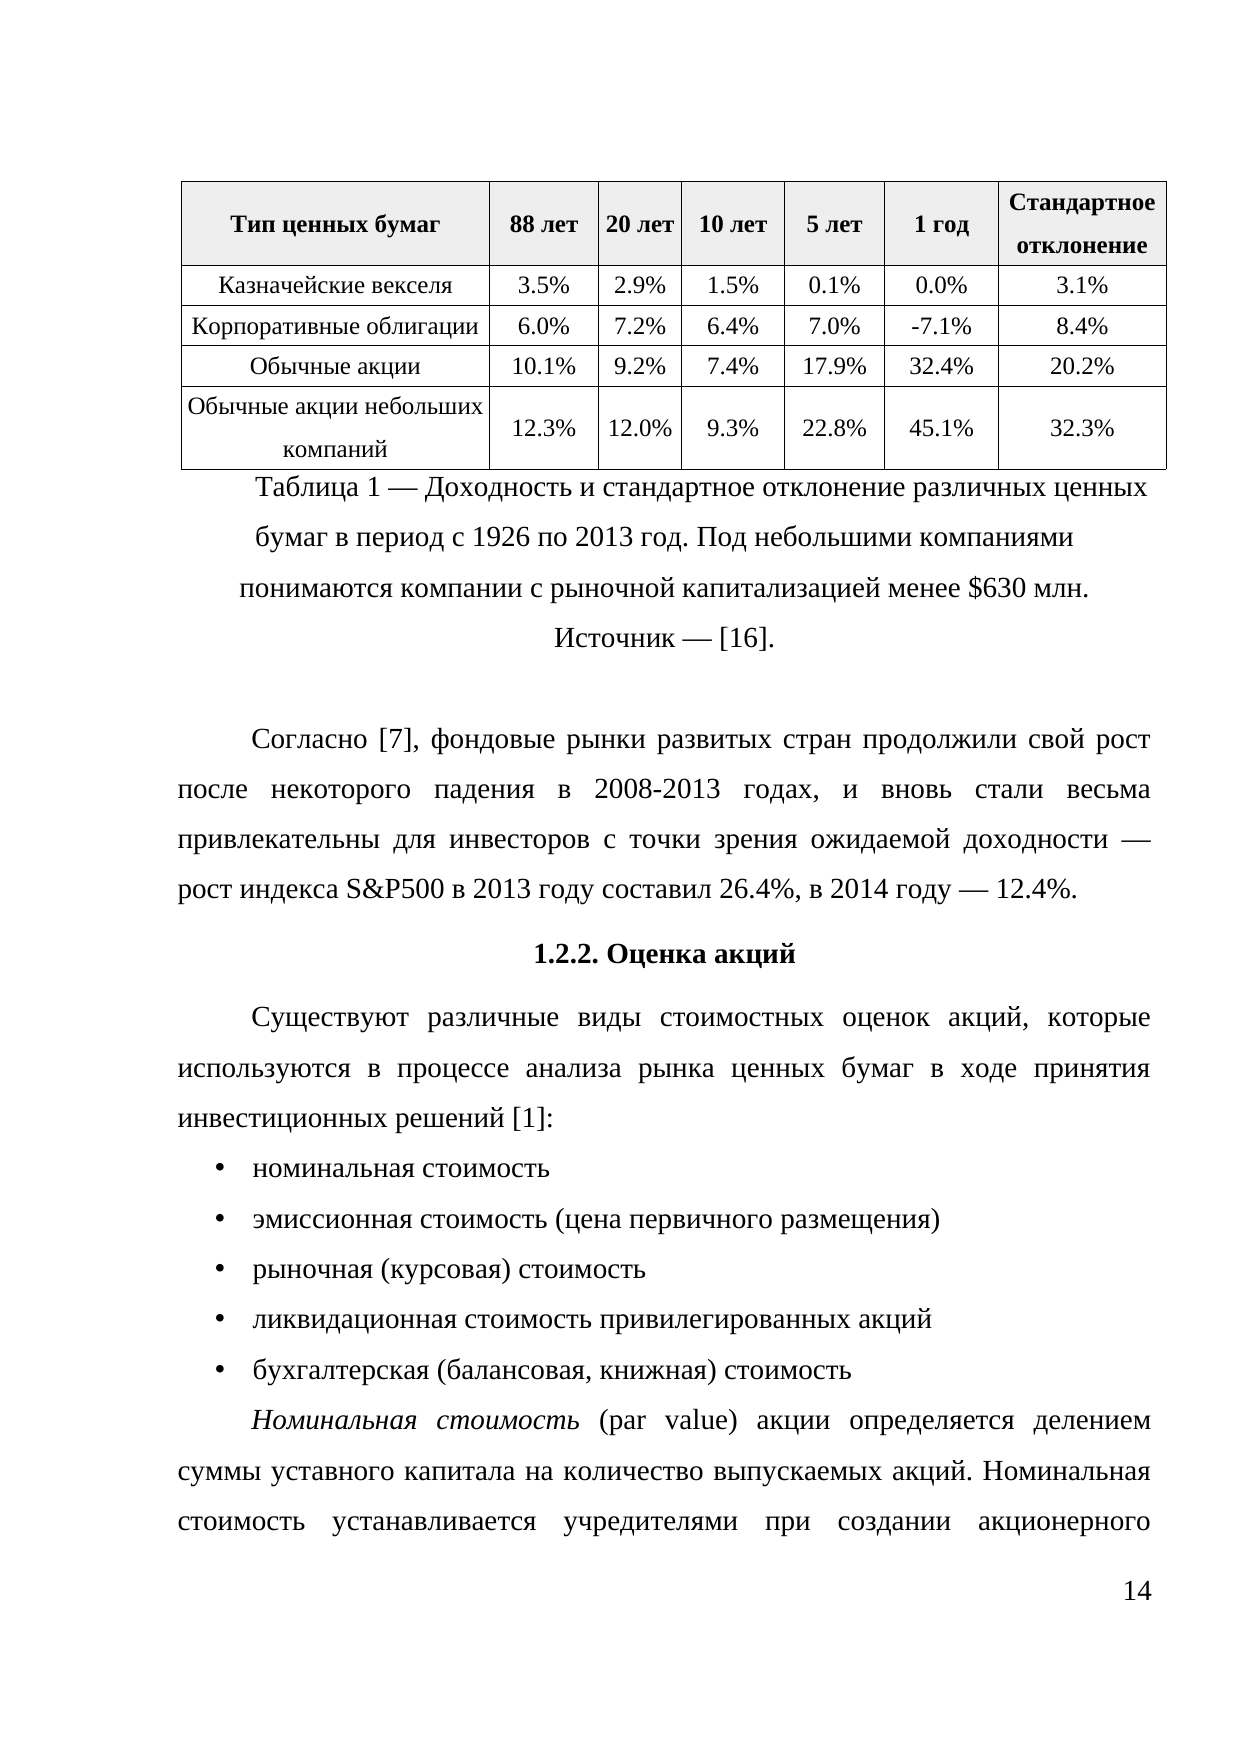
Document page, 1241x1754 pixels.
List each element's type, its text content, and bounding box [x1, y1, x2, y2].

table_header 20 лет [599, 182, 681, 265]
table_cell 0.0% [885, 266, 998, 305]
table_header 1 год [885, 182, 998, 265]
text Таблица 1 — Доходность и стандартное отклонение различных ценных бумаг в период с 1926 по 2013 год. Под небольшими компаниями понимаются компании с рыночной капитализацией менее $630 млн. Источник — [16]. [177, 469, 1152, 654]
table_cell 32.4% [885, 346, 998, 386]
table_cell 22.8% [785, 387, 884, 469]
table_cell 17.9% [785, 346, 884, 386]
table_header Тип ценных бумаг [182, 182, 489, 265]
table_cell 9.3% [682, 387, 784, 469]
table_cell 8.4% [999, 306, 1166, 345]
table_cell 6.4% [682, 306, 784, 345]
table_cell 12.0% [599, 387, 681, 469]
table_header 88 лет [490, 182, 598, 265]
table_cell Корпоративные облигации [182, 306, 489, 345]
table_header Стандартное отклонение [999, 182, 1166, 265]
table_cell Обычные акции небольших компаний [182, 387, 489, 469]
table_cell 7.0% [785, 306, 884, 345]
table_cell 45.1% [885, 387, 998, 469]
table_cell 7.2% [599, 306, 681, 345]
list эмиссионная стоимость (цена первичного размещения) [215, 1201, 1152, 1234]
table_header 5 лет [785, 182, 884, 265]
text Номинальная стоимость (par value) акции определяется делением суммы уставного капитала на количество выпускаемых акций. Номинальная стоимость устанавливается учредителями при создании акционерного [177, 1402, 1152, 1537]
table_cell 6.0% [490, 306, 598, 345]
list номинальная стоимость [215, 1150, 1152, 1184]
table_cell 3.5% [490, 266, 598, 305]
table_cell Казначейские векселя [182, 266, 489, 305]
table_cell -7.1% [885, 306, 998, 345]
text Существуют различные виды стоимостных оценок акций, которые используются в процессе анализа рынка ценных бумаг в ходе принятия инвестиционных решений [1]: [177, 999, 1152, 1133]
list ликвидационная стоимость привилегированных акций [215, 1302, 1152, 1335]
table_cell Обычные акции [182, 346, 489, 386]
table_cell 2.9% [599, 266, 681, 305]
subtitle 1.2.2. Оценка акций [177, 937, 1152, 970]
table_header 10 лет [682, 182, 784, 265]
table_cell 20.2% [999, 346, 1166, 386]
list бухгалтерская (балансовая, книжная) стоимость [215, 1352, 1152, 1386]
table_cell 7.4% [682, 346, 784, 386]
table_cell 32.3% [999, 387, 1166, 469]
table_cell 10.1% [490, 346, 598, 386]
list рыночная (курсовая) стоимость [215, 1251, 1152, 1285]
table_cell 1.5% [682, 266, 784, 305]
table_cell 9.2% [599, 346, 681, 386]
text Согласно [7], фондовые рынки развитых стран продолжили свой рост после некоторого падения в 2008-2013 годах, и вновь стали весьма привлекательны для инвесторов с точки зрения ожидаемой доходности — рост индекса S&P500 в 2013 году составил 26.4%, в 2014 году — 12.4%. [177, 721, 1152, 905]
table_cell 12.3% [490, 387, 598, 469]
table_cell 0.1% [785, 266, 884, 305]
table_cell 3.1% [999, 266, 1166, 305]
